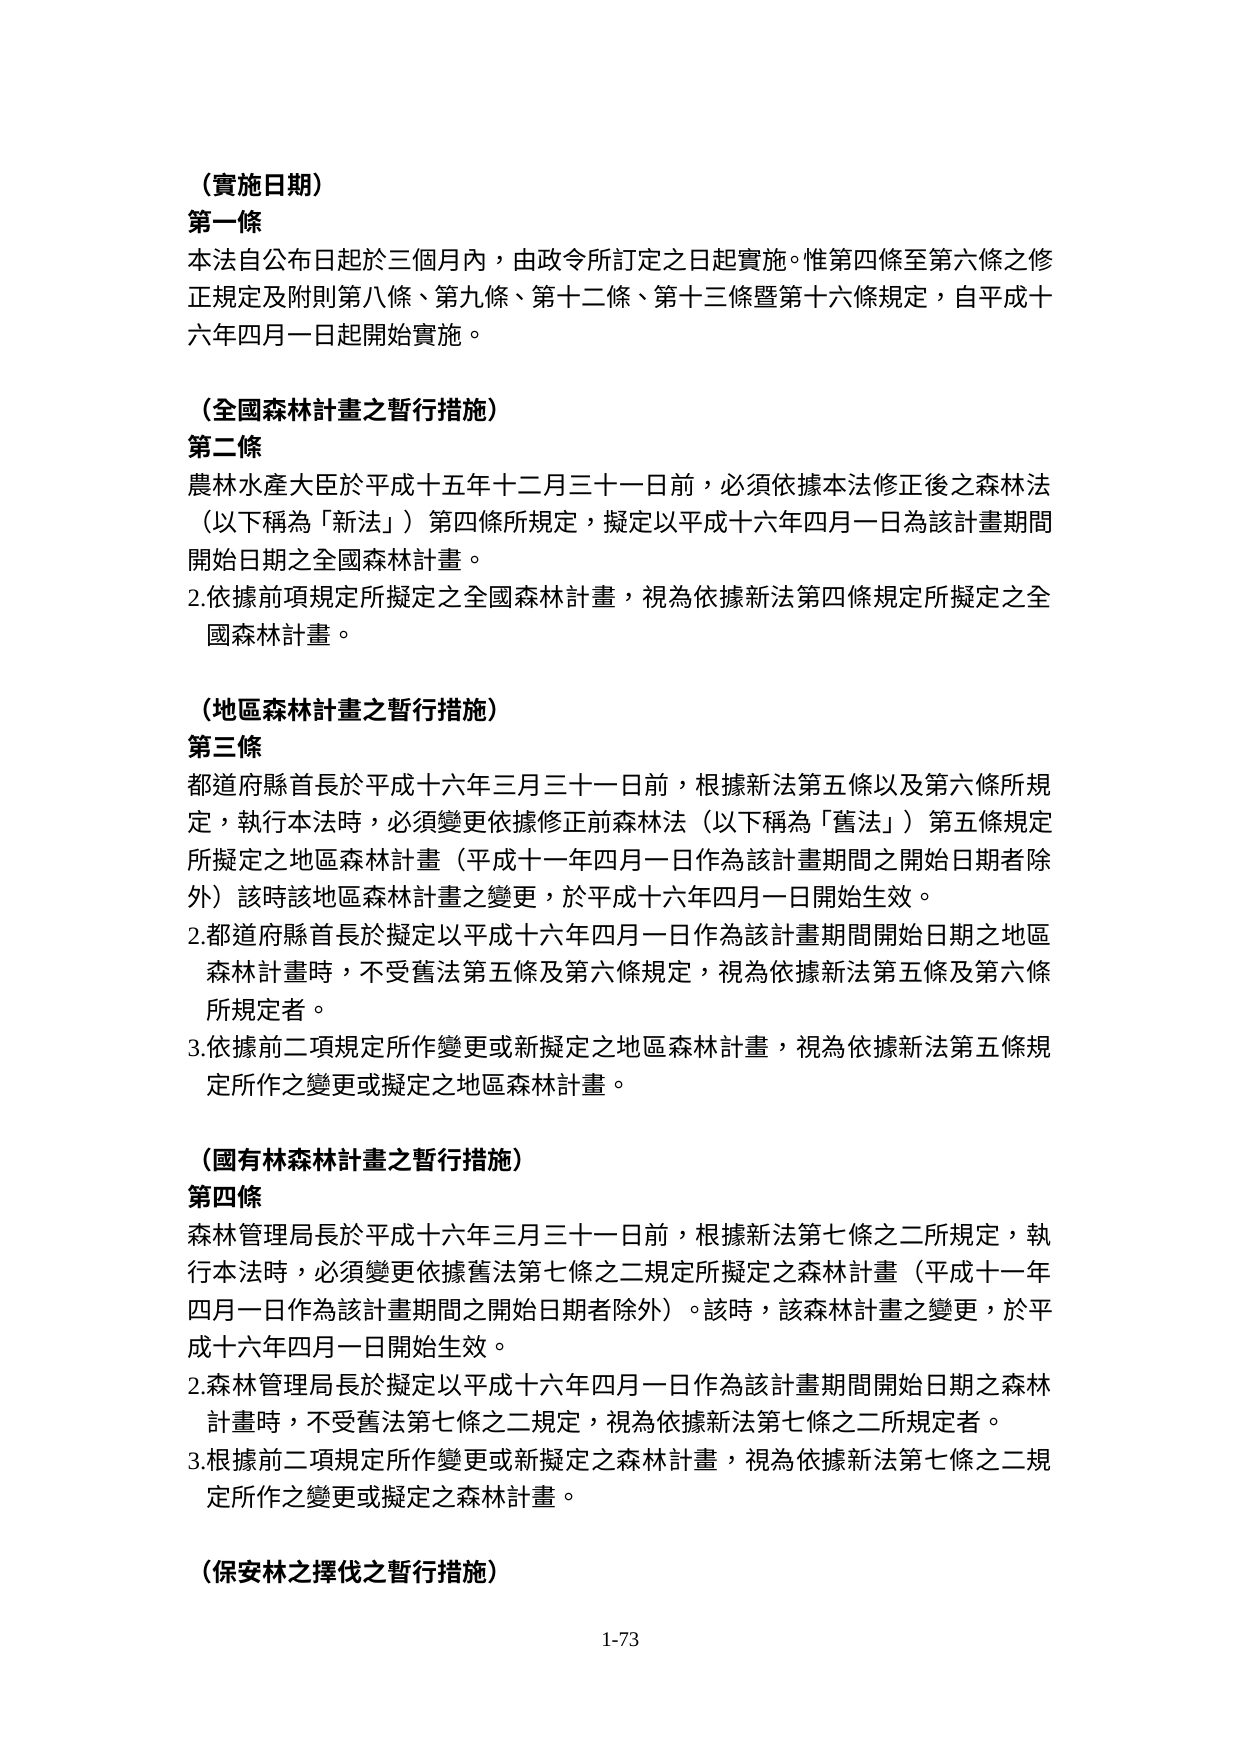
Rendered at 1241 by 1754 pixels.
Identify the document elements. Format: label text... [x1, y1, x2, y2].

text （國有林森林計畫之暫行措施） [187, 1139, 1053, 1177]
text 森林管理局長於平成十六年三月三十一日前，根據新法第七條之二所規定，執行本法時，必須變更依據舊法第七條之二規定所擬定之森林計畫（平成十一年四月一日作為該計畫期間之開始日期者除外）。該時，該森林計畫之變更，於平成十六年四月一日開始生效。 [187, 1214, 1053, 1364]
text 都道府縣首長於平成十六年三月三十一日前，根據新法第五條以及第六條所規定，執行本法時，必須變更依據修正前森林法（以下稱為「舊法」）第五條規定所擬定之地區森林計畫（平成十一年四月一日作為該計畫期間之開始日期者除外）該時該地區森林計畫之變更，於平成十六年四月一日開始生效。 [187, 764, 1053, 914]
text 第二條 [187, 427, 1053, 464]
text 農林水產大臣於平成十五年十二月三十一日前，必須依據本法修正後之森林法（以下稱為「新法」）第四條所規定，擬定以平成十六年四月一日為該計畫期間開始日期之全國森林計畫。 [187, 464, 1053, 577]
text 2.森林管理局長於擬定以平成十六年四月一日作為該計畫期間開始日期之森林計畫時，不受舊法第七條之二規定，視為依據新法第七條之二所規定者。 [187, 1364, 1053, 1439]
text （保安林之擇伐之暫行措施） [187, 1552, 1053, 1589]
text 3.根據前二項規定所作變更或新擬定之森林計畫，視為依據新法第七條之二規定所作之變更或擬定之森林計畫。 [187, 1439, 1053, 1514]
text 2.依據前項規定所擬定之全國森林計畫，視為依據新法第四條規定所擬定之全國森林計畫。 [187, 577, 1053, 652]
text 3.依據前二項規定所作變更或新擬定之地區森林計畫，視為依據新法第五條規定所作之變更或擬定之地區森林計畫。 [187, 1027, 1053, 1102]
text （全國森林計畫之暫行措施） [187, 389, 1053, 427]
text 2.都道府縣首長於擬定以平成十六年四月一日作為該計畫期間開始日期之地區森林計畫時，不受舊法第五條及第六條規定，視為依據新法第五條及第六條所規定者。 [187, 914, 1053, 1027]
text （實施日期） [187, 164, 1053, 202]
text 第四條 [187, 1177, 1053, 1214]
text （地區森林計畫之暫行措施） [187, 689, 1053, 727]
text 第三條 [187, 727, 1053, 764]
text 第一條 [187, 202, 1053, 239]
text 本法自公布日起於三個月內，由政令所訂定之日起實施。惟第四條至第六條之修正規定及附則第八條、第九條、第十二條、第十三條暨第十六條規定，自平成十六年四月一日起開始實施。 [187, 239, 1053, 352]
